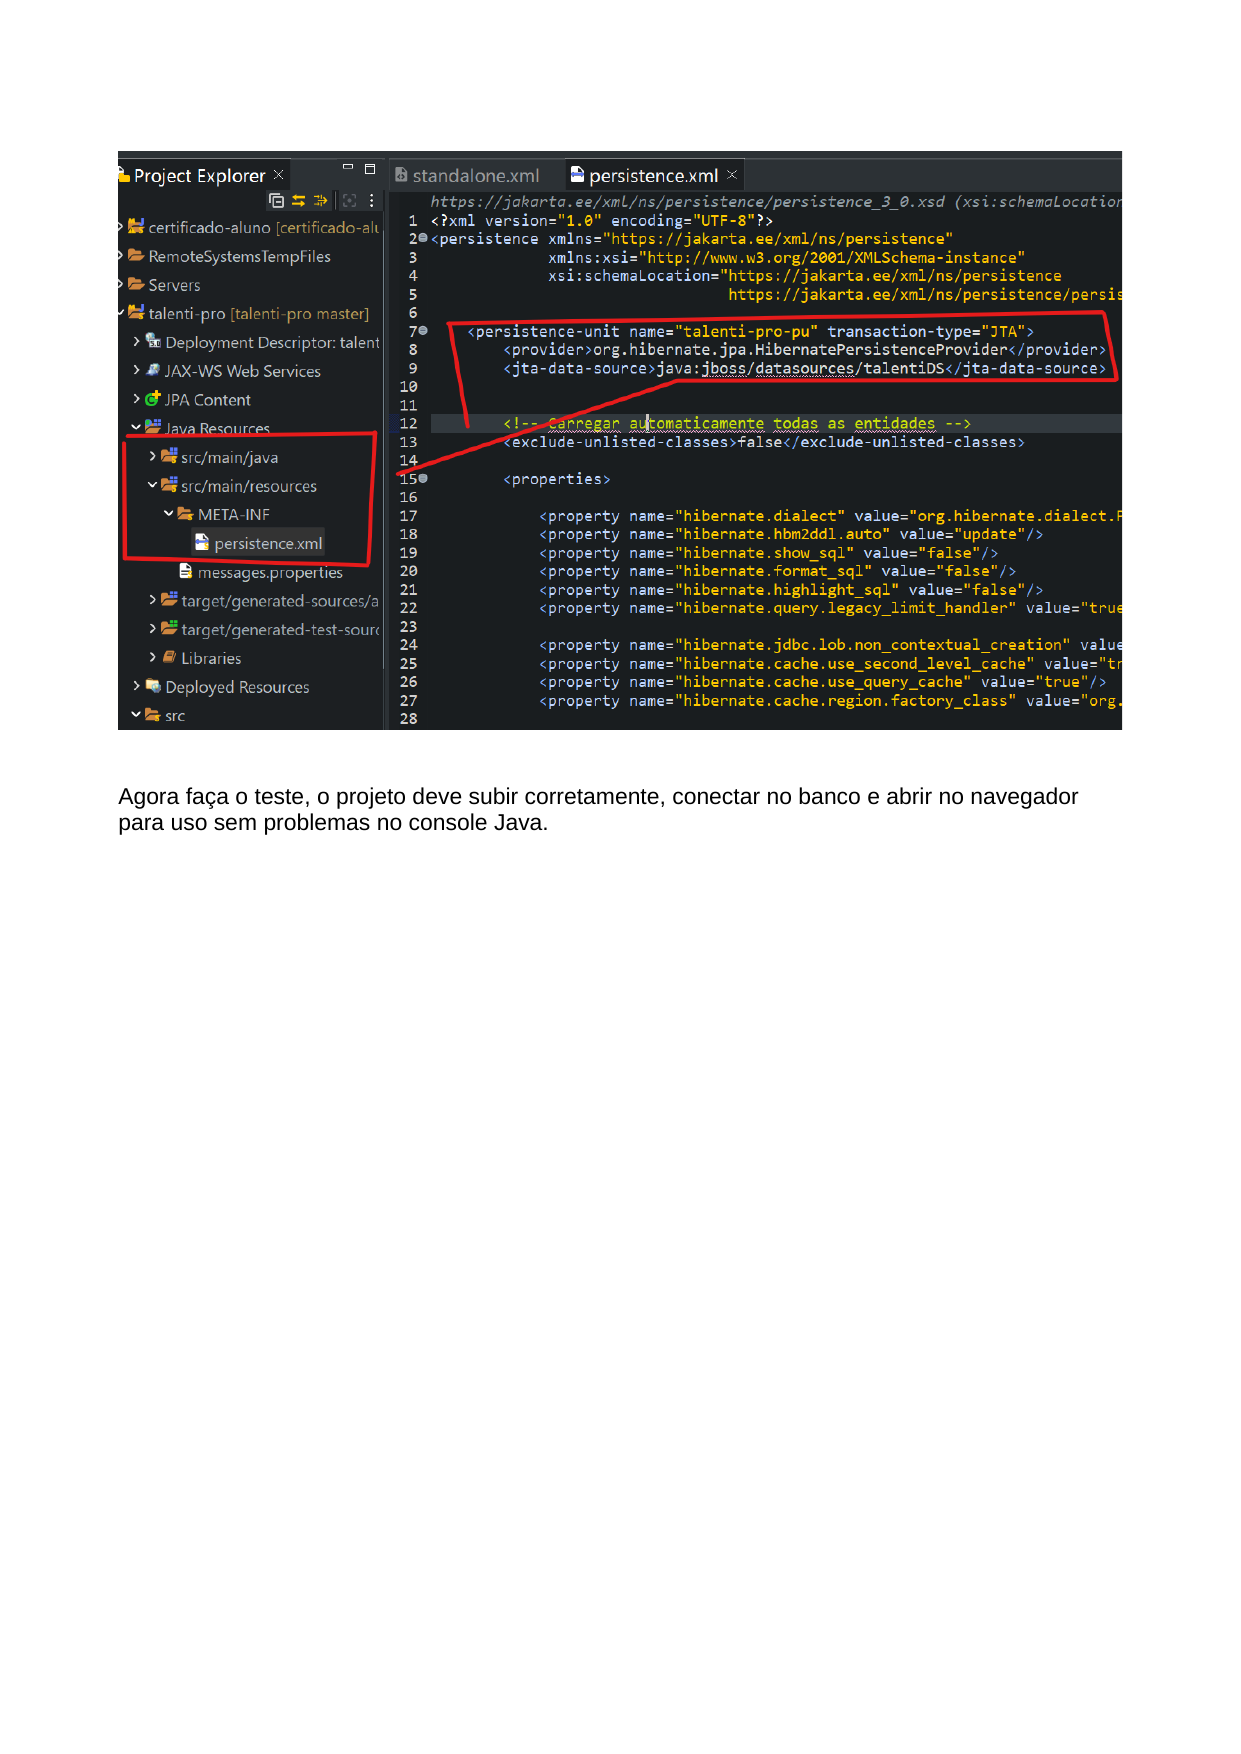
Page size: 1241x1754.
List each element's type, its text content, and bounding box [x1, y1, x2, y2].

picture [118, 151, 1123, 730]
text Agora faça o teste, o projeto deve subir corretamente, conectar no banco e abrir no navegador para uso sem problemas no console Java. [118, 783, 1122, 835]
